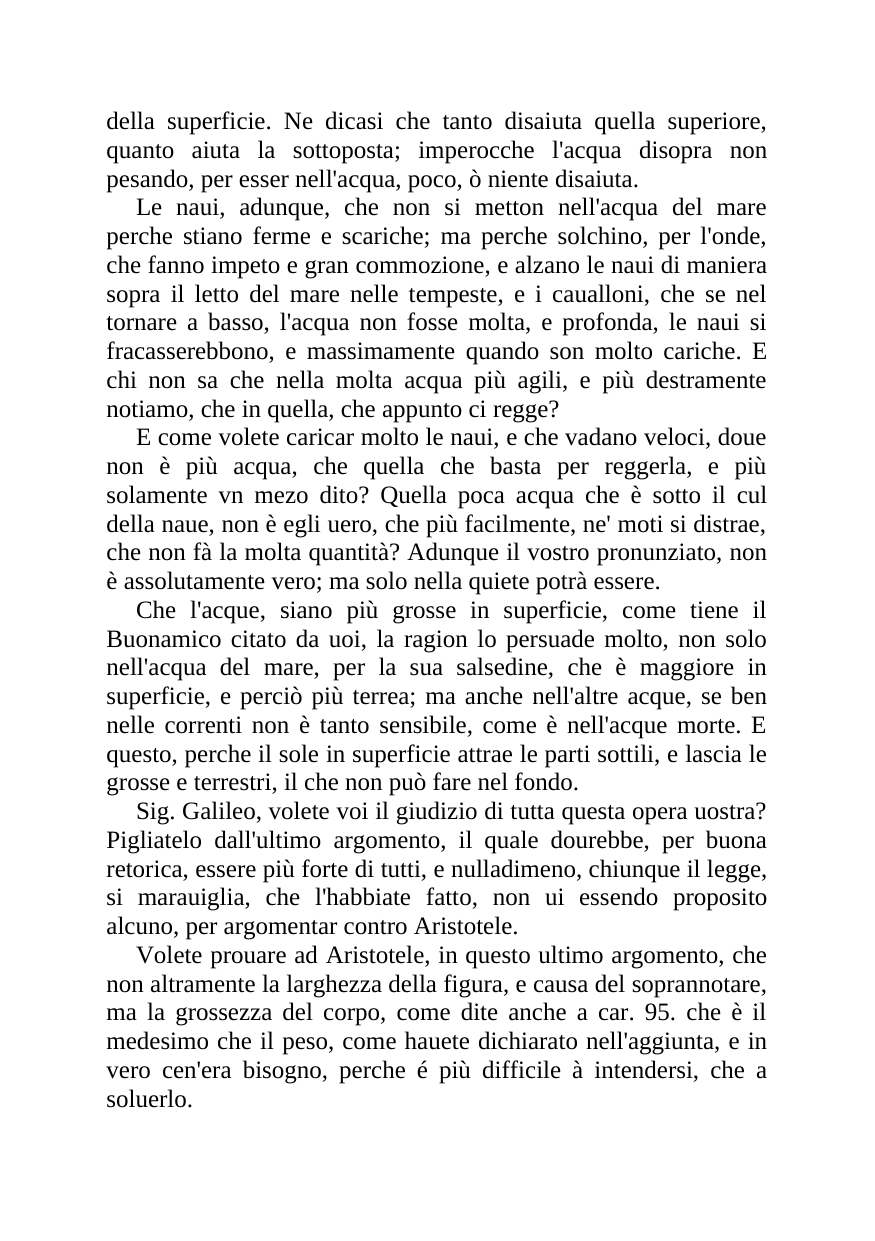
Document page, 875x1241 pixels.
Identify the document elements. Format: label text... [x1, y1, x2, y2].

text E come volete caricar molto le naui, e che vadano veloci, doue non è più acqua, che quella che basta per reggerla, e più solamente vn mezo dito? Quella poca acqua che è sotto il cul della naue, non è egli uero, che più facilmente, ne' moti si distrae, che non fà la molta quantità? Adunque il vostro pronunziato, non è assolutamente vero; ma solo nella quiete potrà essere. [106, 422, 768, 595]
text Le naui, adunque, che non si metton nell'acqua del mare perche stiano ferme e scariche; ma perche solchino, per l'onde, che fanno impeto e gran commozione, e alzano le naui di maniera sopra il letto del mare nelle tempeste, e i caualloni, che se nel tornare a basso, l'acqua non fosse molta, e profonda, le naui si fracasserebbono, e massimamente quando son molto cariche. E chi non sa che nella molta acqua più agili, e più destramente notiamo, che in quella, che appunto ci regge? [106, 192, 768, 422]
text Volete prouare ad Aristotele, in questo ultimo argomento, che non altramente la larghezza della figura, e causa del soprannotare, ma la grossezza del corpo, come dite anche a car. 95. che è il medesimo che il peso, come hauete dichiarato nell'aggiunta, e in vero cen'era bisogno, perche é più difficile à intendersi, che a soluerlo. [106, 940, 768, 1112]
text della superficie. Ne dicasi che tanto disaiuta quella superiore, quanto aiuta la sottoposta; imperocche l'acqua disopra non pesando, per esser nell'acqua, poco, ò niente disaiuta. [106, 106, 768, 192]
text Sig. Galileo, volete voi il giudizio di tutta questa opera uostra? Pigliatelo dall'ultimo argomento, il quale dourebbe, per buona retorica, essere più forte di tutti, e nulladimeno, chiunque il legge, si marauiglia, che l'habbiate fatto, non ui essendo proposito alcuno, per argomentar contro Aristotele. [106, 796, 768, 940]
text Che l'acque, siano più grosse in superficie, come tiene il Buonamico citato da uoi, la ragion lo persuade molto, non solo nell'acqua del mare, per la sua salsedine, che è maggiore in superficie, e perciò più terrea; ma anche nell'altre acque, se ben nelle correnti non è tanto sensibile, come è nell'acque morte. E questo, perche il sole in superficie attrae le parti sottili, e lascia le grosse e terrestri, il che non può fare nel fondo. [106, 595, 768, 796]
